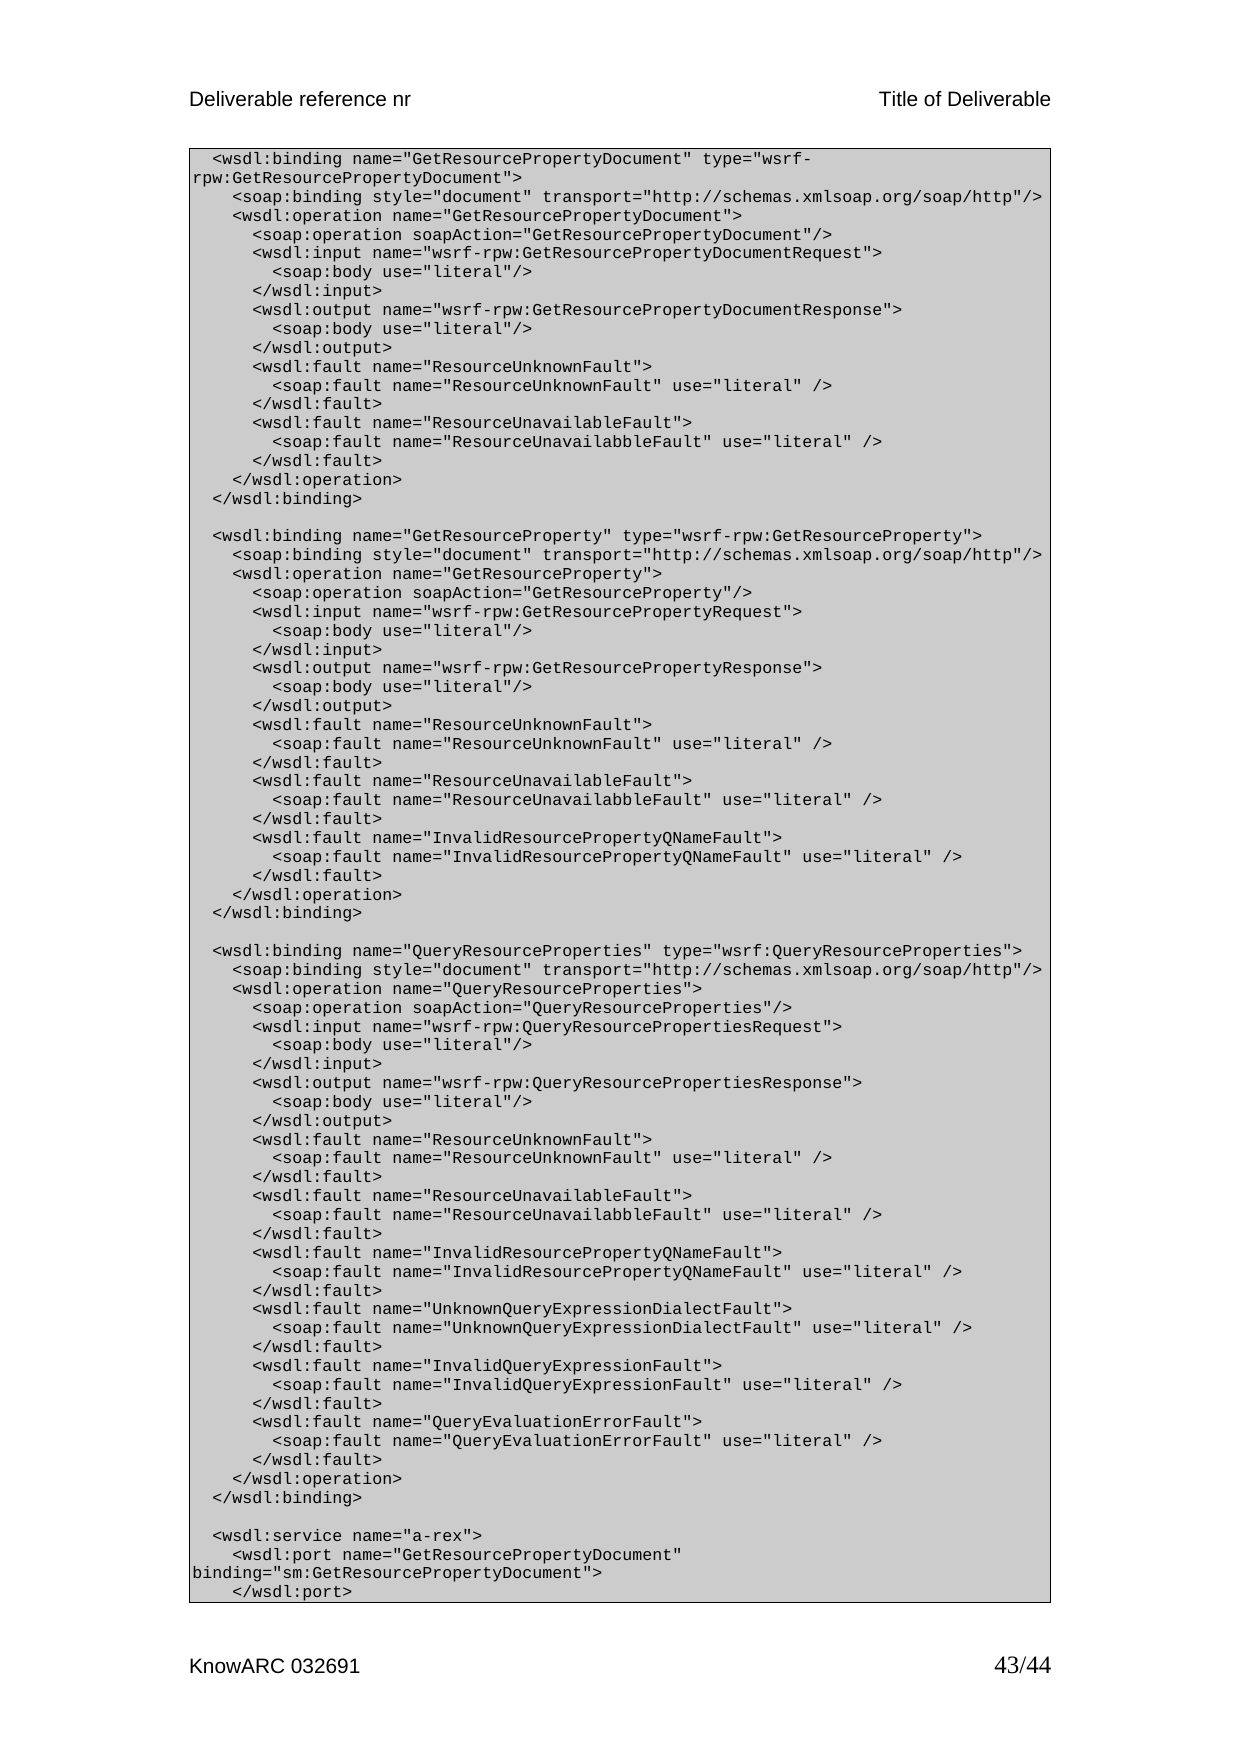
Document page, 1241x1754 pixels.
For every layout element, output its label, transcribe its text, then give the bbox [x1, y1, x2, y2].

text <wsdl:fault name="QueryEvaluationErrorFault"> [190, 1411, 1050, 1430]
text <wsdl:output name="wsrf-rpw:QueryResourcePropertiesResponse"> [190, 1072, 1050, 1090]
text <wsdl:fault name="ResourceUnknownFault"> [190, 1128, 1050, 1147]
text <soap:fault name="QueryEvaluationErrorFault" use="literal" /> [190, 1430, 1050, 1449]
text <soap:body use="literal"/> [190, 1090, 1050, 1109]
text <soap:fault name="InvalidResourcePropertyQNameFault" use="literal" /> [190, 845, 1050, 864]
text <wsdl:service name="a-rex"> [190, 1524, 1050, 1543]
text </wsdl:fault> [190, 864, 1050, 883]
text <soap:fault name="InvalidResourcePropertyQNameFault" use="literal" /> [190, 1260, 1050, 1279]
text <wsdl:input name="wsrf-rpw:GetResourcePropertyRequest"> [190, 600, 1050, 619]
text <wsdl:fault name="ResourceUnavailableFault"> [190, 1185, 1050, 1203]
text <wsdl:operation name="GetResourcePropertyDocument"> [190, 204, 1050, 223]
text <wsdl:fault name="ResourceUnknownFault"> [190, 713, 1050, 732]
text <wsdl:input name="wsrf-rpw:QueryResourcePropertiesRequest"> [190, 1015, 1050, 1034]
text <soap:operation soapAction="GetResourceProperty"/> [190, 581, 1050, 600]
text <soap:fault name="ResourceUnavailabbleFault" use="literal" /> [190, 1203, 1050, 1222]
text <soap:fault name="ResourceUnavailabbleFault" use="literal" /> [190, 789, 1050, 808]
text <soap:fault name="InvalidQueryExpressionFault" use="literal" /> [190, 1373, 1050, 1392]
text <soap:fault name="ResourceUnavailabbleFault" use="literal" /> [190, 431, 1050, 449]
text <soap:operation soapAction="QueryResourceProperties"/> [190, 996, 1050, 1015]
text <soap:binding style="document" transport="http://schemas.xmlsoap.org/soap/http"/> [190, 958, 1050, 977]
text <wsdl:input name="wsrf-rpw:GetResourcePropertyDocumentRequest"> [190, 242, 1050, 261]
text <wsdl:binding name="GetResourcePropertyDocument" type="wsrf-rpw:GetResourcePropertyDocument"> [190, 149, 1050, 185]
text </wsdl:binding> [190, 902, 1050, 921]
text <wsdl:operation name="QueryResourceProperties"> [190, 977, 1050, 996]
text <wsdl:port name="GetResourcePropertyDocument" binding="sm:GetResourcePropertyDocument"> [190, 1543, 1050, 1581]
text <wsdl:fault name="ResourceUnknownFault"> [190, 355, 1050, 374]
text </wsdl:input> [190, 280, 1050, 298]
text </wsdl:fault> [190, 808, 1050, 826]
text </wsdl:binding> [190, 487, 1050, 506]
text <soap:body use="literal"/> [190, 676, 1050, 694]
text <wsdl:fault name="InvalidQueryExpressionFault"> [190, 1354, 1050, 1373]
text </wsdl:output> [190, 1109, 1050, 1128]
text <wsdl:fault name="InvalidResourcePropertyQNameFault"> [190, 1241, 1050, 1260]
text <wsdl:binding name="GetResourceProperty" type="wsrf-rpw:GetResourceProperty"> [190, 525, 1050, 544]
text </wsdl:operation> [190, 468, 1050, 487]
text <wsdl:fault name="UnknownQueryExpressionDialectFault"> [190, 1298, 1050, 1317]
text <soap:body use="literal"/> [190, 261, 1050, 280]
text <soap:body use="literal"/> [190, 317, 1050, 336]
text </wsdl:operation> [190, 883, 1050, 902]
text </wsdl:port> [190, 1581, 1050, 1602]
text <wsdl:fault name="ResourceUnavailableFault"> [190, 412, 1050, 431]
text </wsdl:input> [190, 638, 1050, 657]
text </wsdl:operation> [190, 1467, 1050, 1486]
text </wsdl:fault> [190, 751, 1050, 770]
text <wsdl:fault name="InvalidResourcePropertyQNameFault"> [190, 826, 1050, 845]
text </wsdl:binding> [190, 1486, 1050, 1505]
text <soap:body use="literal"/> [190, 619, 1050, 638]
text </wsdl:fault> [190, 1336, 1050, 1354]
text </wsdl:fault> [190, 1279, 1050, 1298]
text <soap:binding style="document" transport="http://schemas.xmlsoap.org/soap/http"/> [190, 544, 1050, 562]
text <soap:body use="literal"/> [190, 1034, 1050, 1053]
text </wsdl:fault> [190, 1392, 1050, 1411]
text <wsdl:output name="wsrf-rpw:GetResourcePropertyDocumentResponse"> [190, 298, 1050, 317]
text </wsdl:fault> [190, 449, 1050, 468]
text <soap:binding style="document" transport="http://schemas.xmlsoap.org/soap/http"/> [190, 185, 1050, 204]
text <soap:fault name="ResourceUnknownFault" use="literal" /> [190, 1147, 1050, 1166]
text </wsdl:output> [190, 336, 1050, 355]
text <soap:operation soapAction="GetResourcePropertyDocument"/> [190, 223, 1050, 242]
text <soap:fault name="ResourceUnknownFault" use="literal" /> [190, 732, 1050, 751]
text <wsdl:fault name="ResourceUnavailableFault"> [190, 770, 1050, 789]
text </wsdl:fault> [190, 1222, 1050, 1241]
text <wsdl:output name="wsrf-rpw:GetResourcePropertyResponse"> [190, 657, 1050, 676]
text </wsdl:output> [190, 694, 1050, 713]
text </wsdl:input> [190, 1053, 1050, 1072]
text </wsdl:fault> [190, 1449, 1050, 1467]
text </wsdl:fault> [190, 393, 1050, 412]
text <soap:fault name="ResourceUnknownFault" use="literal" /> [190, 374, 1050, 393]
text <wsdl:binding name="QueryResourceProperties" type="wsrf:QueryResourceProperties"> [190, 939, 1050, 958]
text <wsdl:operation name="GetResourceProperty"> [190, 562, 1050, 581]
text </wsdl:fault> [190, 1166, 1050, 1185]
text <soap:fault name="UnknownQueryExpressionDialectFault" use="literal" /> [190, 1317, 1050, 1336]
